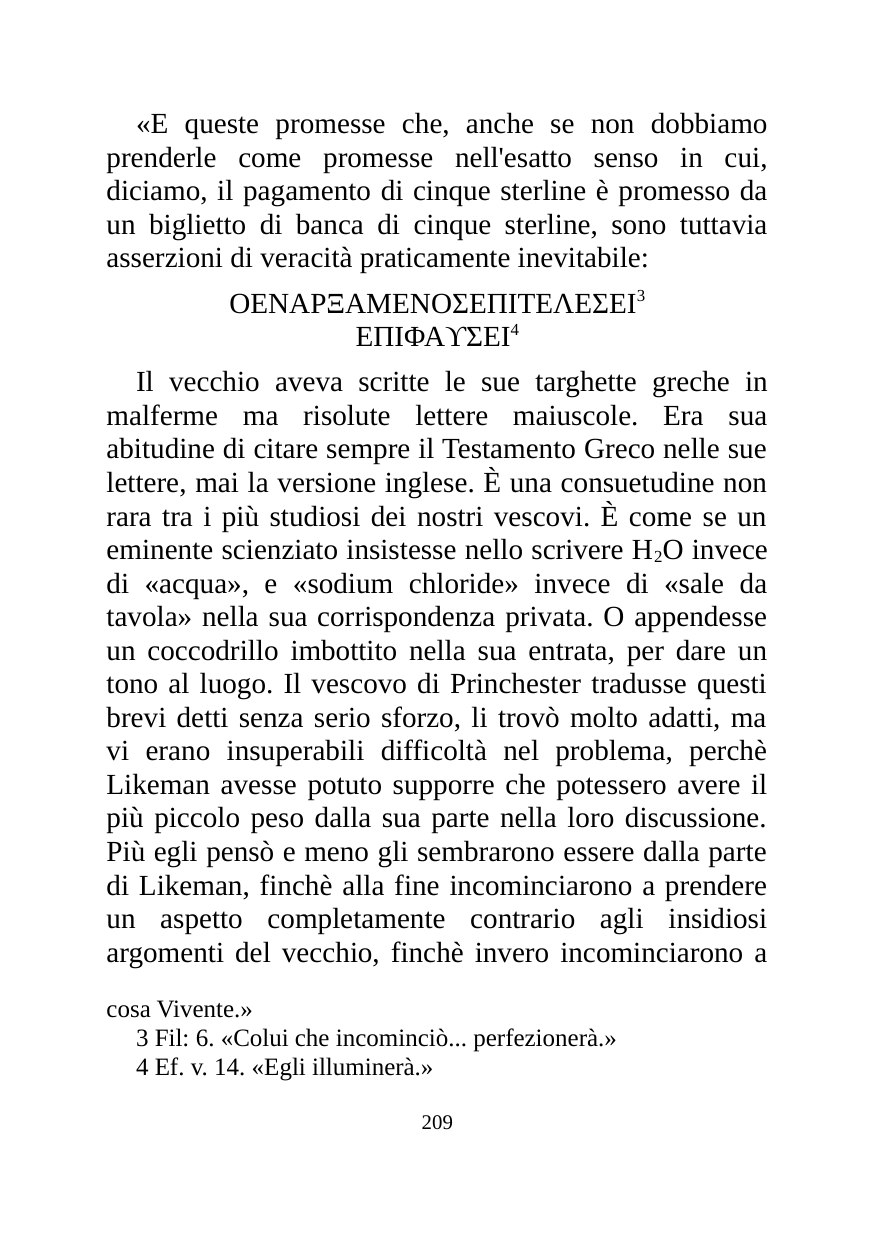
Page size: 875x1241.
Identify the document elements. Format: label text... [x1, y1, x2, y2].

text ΟΕΝΑΡΞΑΜΕΝΟΣΕΠΙΤΕΛΕΣΕΙ ΕΠΙΦΑϒΣΕΙ [106, 286, 768, 353]
text Fil: 6. «Colui che incominciò... perfezionerà.» [106, 1023, 768, 1052]
text Ef. v. 14. «Egli illuminerà.» [106, 1052, 768, 1080]
text Il vecchio aveva scritte le sue targhette greche in malferme ma risolute lettere maiuscole. Era sua abitudine di citare sempre il Testamento Greco nelle sue lettere, mai la versione inglese. È una consuetudine non rara tra i più studiosi dei nostri vescovi. È come se un eminente scienziato insistesse nello scrivere H2O invece di «acqua», e «sodium chloride» invece di «sale da tavola» nella sua corrispondenza privata. O appendesse un coccodrillo imbottito nella sua entrata, per dare un tono al luogo. Il vescovo di Princhester tradusse questi brevi detti senza serio sforzo, li trovò molto adatti, ma vi erano insuperabili difficoltà nel problema, perchè Likeman avesse potuto supporre che potessero avere il più piccolo peso dalla sua parte nella loro discussione. Più egli pensò e meno gli sembrarono essere dalla parte di Likeman, finchè alla fine incominciarono a prendere un aspetto completamente contrario agli insidiosi argomenti del vecchio, finchè invero incominciarono a [106, 364, 768, 968]
text «E queste promesse che, anche se non dobbiamo prenderle come promesse nell'esatto senso in cui, diciamo, il pagamento di cinque sterline è promesso da un biglietto di banca di cinque sterline, sono tuttavia asserzioni di veracità praticamente inevitabile: [106, 106, 768, 274]
text cosa Vivente.» [106, 994, 768, 1023]
